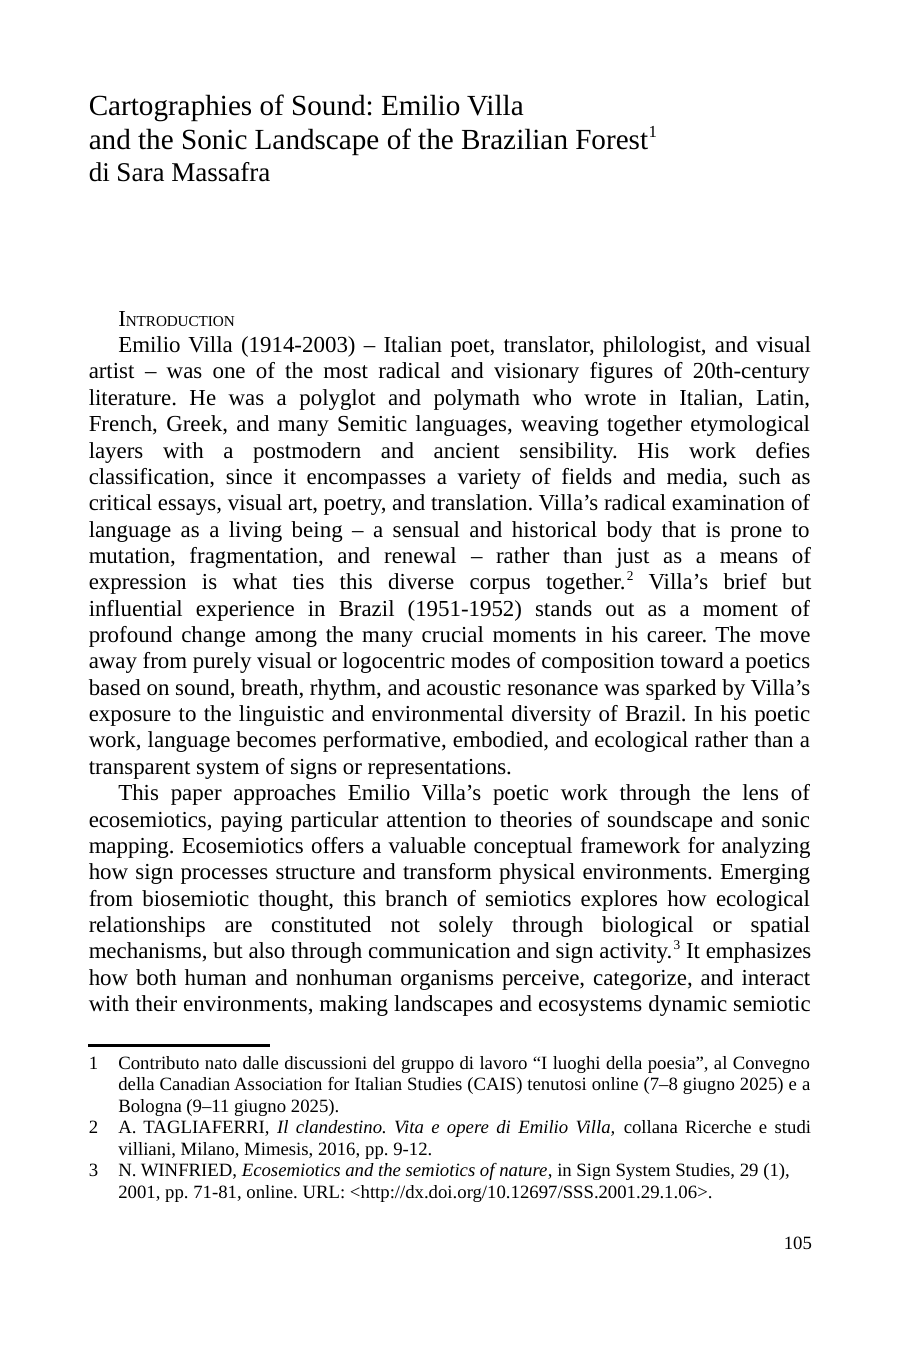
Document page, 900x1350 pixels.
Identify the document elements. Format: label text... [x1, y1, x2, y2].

text Emilio Villa (1914-2003) ‒ Italian poet, translator, philologist, and visual artist ‒ was one of the most radical and visionary figures of 20th-century literature. He was a polyglot and polymath who wrote in Italian, Latin, French, Greek, and many Semitic languages, weaving together etymological layers with a postmodern and ancient sensibility. His work defies classification, since it encompasses a variety of fields and media, such as critical essays, visual art, poetry, and translation. Villa’s radical examination of language as a living being ‒ a sensual and historical body that is prone to mutation, fragmentation, and renewal ‒ rather than just as a means of expression is what ties this diverse corpus together. Villa’s brief but influential experience in Brazil (1951-1952) stands out as a moment of profound change among the many crucial moments in his career. The move away from purely visual or logocentric modes of composition toward a poetics based on sound, breath, rhythm, and acoustic resonance was sparked by Villa’s exposure to the linguistic and environmental diversity of Brazil. In his poetic work, language becomes performative, embodied, and ecological rather than a transparent system of signs or representations. [88, 331, 811, 779]
text N. WINFRIED, Ecosemiotics and the semiotics of nature, in Sign System Studies, 29 (1), 2001, pp. 71-81, online. URL: <http://dx.doi.org/10.12697/SSS.2001.29.1.06>. [88, 1159, 811, 1202]
text This paper approaches Emilio Villa’s poetic work through the lens of ecosemiotics, paying particular attention to theories of soundscape and sonic mapping. Ecosemiotics offers a valuable conceptual framework for analyzing how sign processes structure and transform physical environments. Emerging from biosemiotic thought, this branch of semiotics explores how ecological relationships are constituted not solely through biological or spatial mechanisms, but also through communication and sign activity. It emphasizes how both human and nonhuman organisms perceive, categorize, and interact with their environments, making landscapes and ecosystems dynamic semiotic [88, 779, 811, 1016]
subtitle Cartographies of Sound: Emilio Villa and the Sonic Landscape of the Brazilian Forest di Sara Massafra [88, 88, 811, 187]
text Contributo nato dalle discussioni del gruppo di lavoro “I luoghi della poesia”, al Convegno della Canadian Association for Italian Studies (CAIS) tenutosi online (7–8 giugno 2025) e a Bologna (9–11 giugno 2025). [88, 1052, 811, 1116]
text Introduction [88, 305, 811, 331]
text A. TAGLIAFERRI, Il clandestino. Vita e opere di Emilio Villa, collana Ricerche e studi villiani, Milano, Mimesis, 2016, pp. 9-12. [88, 1116, 811, 1159]
